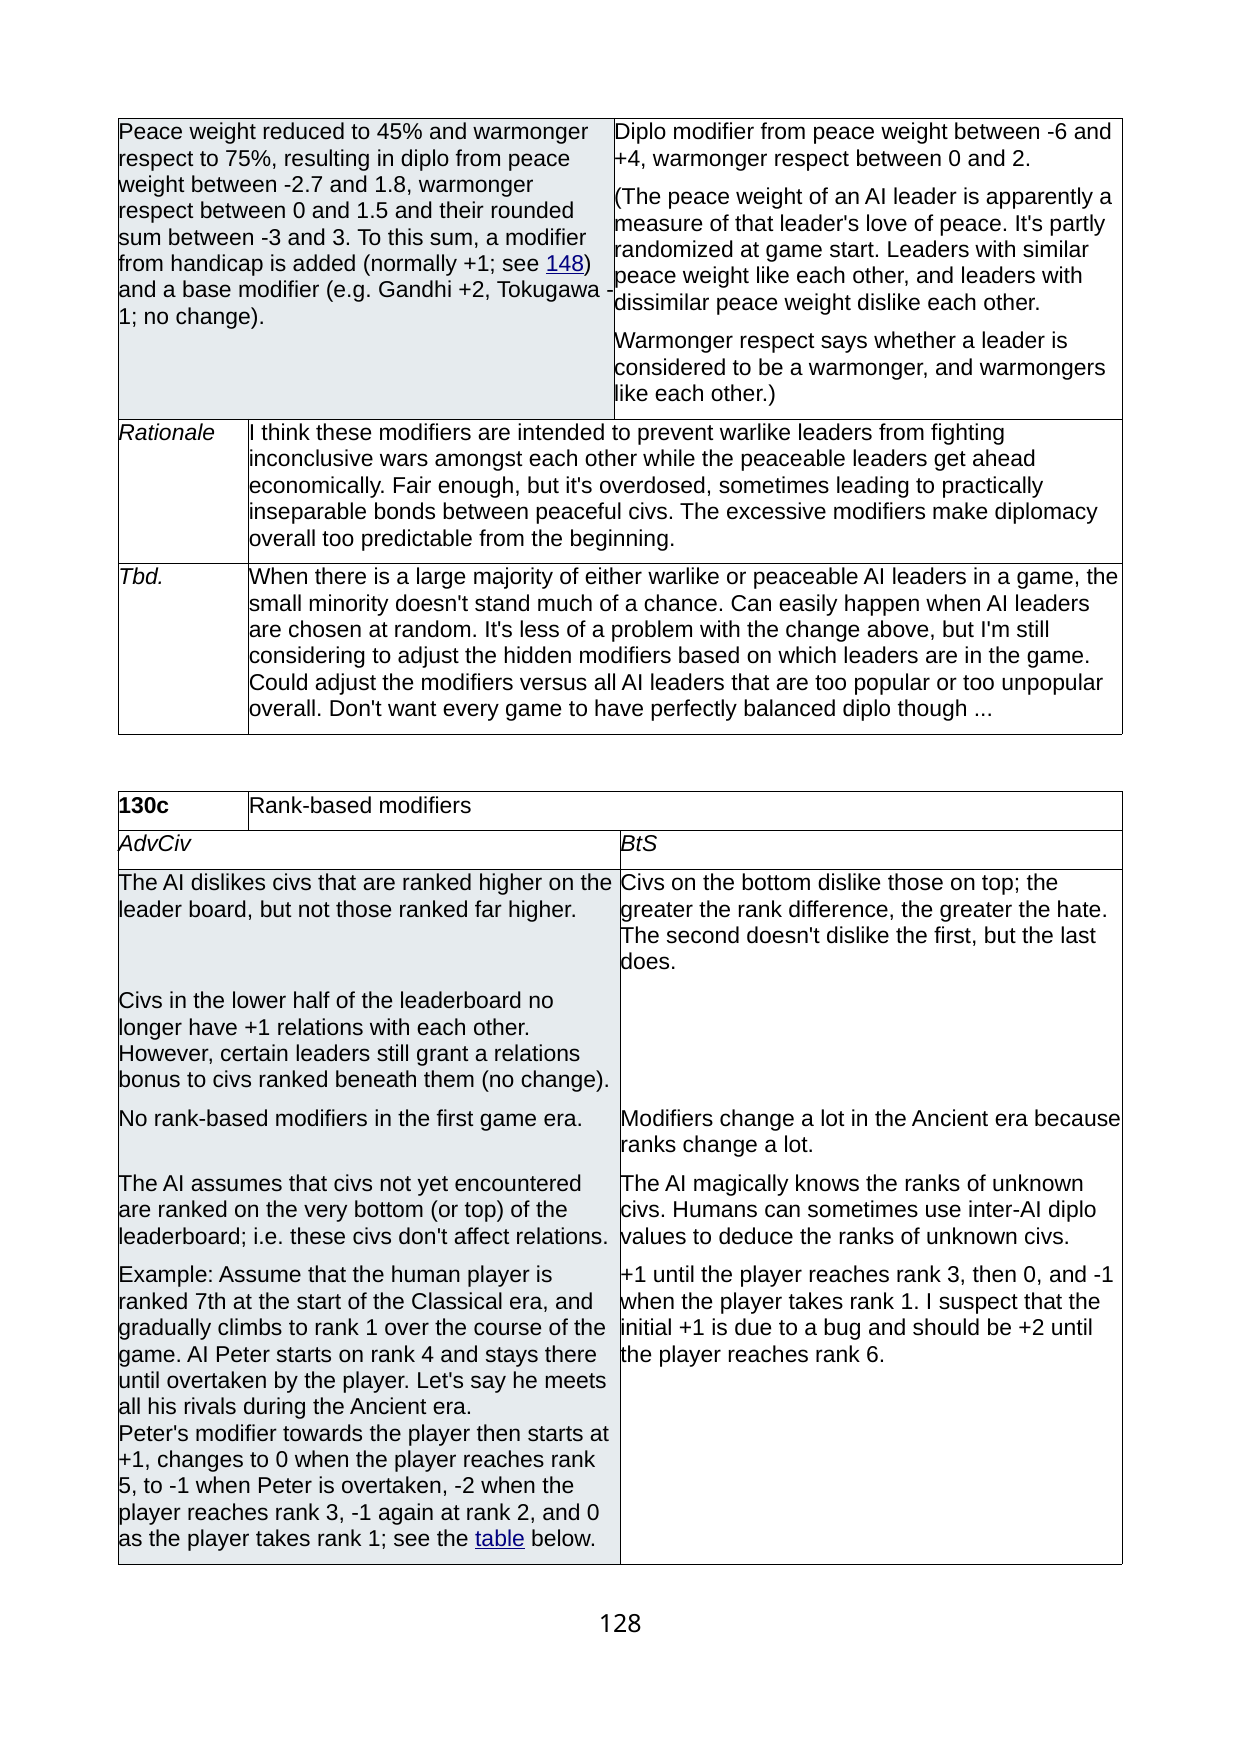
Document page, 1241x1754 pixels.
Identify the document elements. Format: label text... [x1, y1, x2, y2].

table_header 130c [119, 792, 248, 830]
table_cell Diplo modifier from peace weight between -6 and +4, warmonger respect between 0 and 2. (The peace weight of an AI leader is apparently a measure of that leader's love of peace. It's partly randomized at game start. Leaders with similar peace weight like each other, and leaders with dissimilar peace weight dislike each other. Warmonger respect says whether a leader is considered to be a warmonger, and warmongers like each other.) [615, 119, 1122, 419]
table_cell Civs on the bottom dislike those on top; the greater the rank difference, the greater the hate. The second doesn't dislike the first, but the last does. Modifiers change a lot in the Ancient era because ranks change a lot. The AI magically knows the ranks of unknown civs. Humans can sometimes use inter-AI diplo values to deduce the ranks of unknown civs. +1 until the player reaches rank 3, then 0, and -1 when the player takes rank 1. I suspect that the initial +1 is due to a bug and should be +2 until the player reaches rank 6. [621, 870, 1122, 1564]
table_cell BtS [621, 831, 1122, 869]
table_cell When there is a large majority of either warlike or peaceable AI leaders in a game, the small minority doesn't stand much of a chance. Can easily happen when AI leaders are chosen at random. It's less of a problem with the change above, but I'm still considering to adjust the hidden modifiers based on which leaders are in the game. Could adjust the modifiers versus all AI leaders that are too popular or too unpopular overall. Don't want every game to have perfectly balanced diplo though ... [249, 564, 1122, 734]
table_cell The AI dislikes civs that are ranked higher on the leader board, but not those ranked far higher. Civs in the lower half of the leaderboard no longer have +1 relations with each other. However, certain leaders still grant a relations bonus to civs ranked beneath them (no change). No rank-based modifiers in the first game era. The AI assumes that civs not yet encountered are ranked on the very bottom (or top) of the leaderboard; i.e. these civs don't affect relations. Example: Assume that the human player is ranked 7th at the start of the Classical era, and gradually climbs to rank 1 over the course of the game. AI Peter starts on rank 4 and stays there until overtaken by the player. Let's say he meets all his rivals during the Ancient era. Peter's modifier towards the player then starts at +1, changes to 0 when the player reaches rank 5, to -1 when Peter is overtaken, -2 when the player reaches rank 3, -1 again at rank 2, and 0 as the player takes rank 1; see the table below. [119, 870, 620, 1564]
table_cell Peace weight reduced to 45% and warmonger respect to 75%, resulting in diplo from peace weight between -2.7 and 1.8, warmonger respect between 0 and 1.5 and their rounded sum between -3 and 3. To this sum, a modifier from handicap is added (normally +1; see 148) and a base modifier (e.g. Gandhi +2, Tokugawa -1; no change). [119, 119, 614, 419]
table_cell I think these modifiers are intended to prevent warlike leaders from fighting inconclusive wars amongst each other while the peaceable leaders get ahead economically. Fair enough, but it's overdosed, sometimes leading to practically inseparable bonds between peaceful civs. The excessive modifiers make diplomacy overall too predictable from the beginning. [249, 420, 1122, 563]
table_cell Tbd. [119, 564, 248, 734]
table_header Rank-based modifiers [249, 792, 1122, 830]
table_cell Rationale [119, 420, 248, 563]
table_cell AdvCiv [119, 831, 620, 869]
